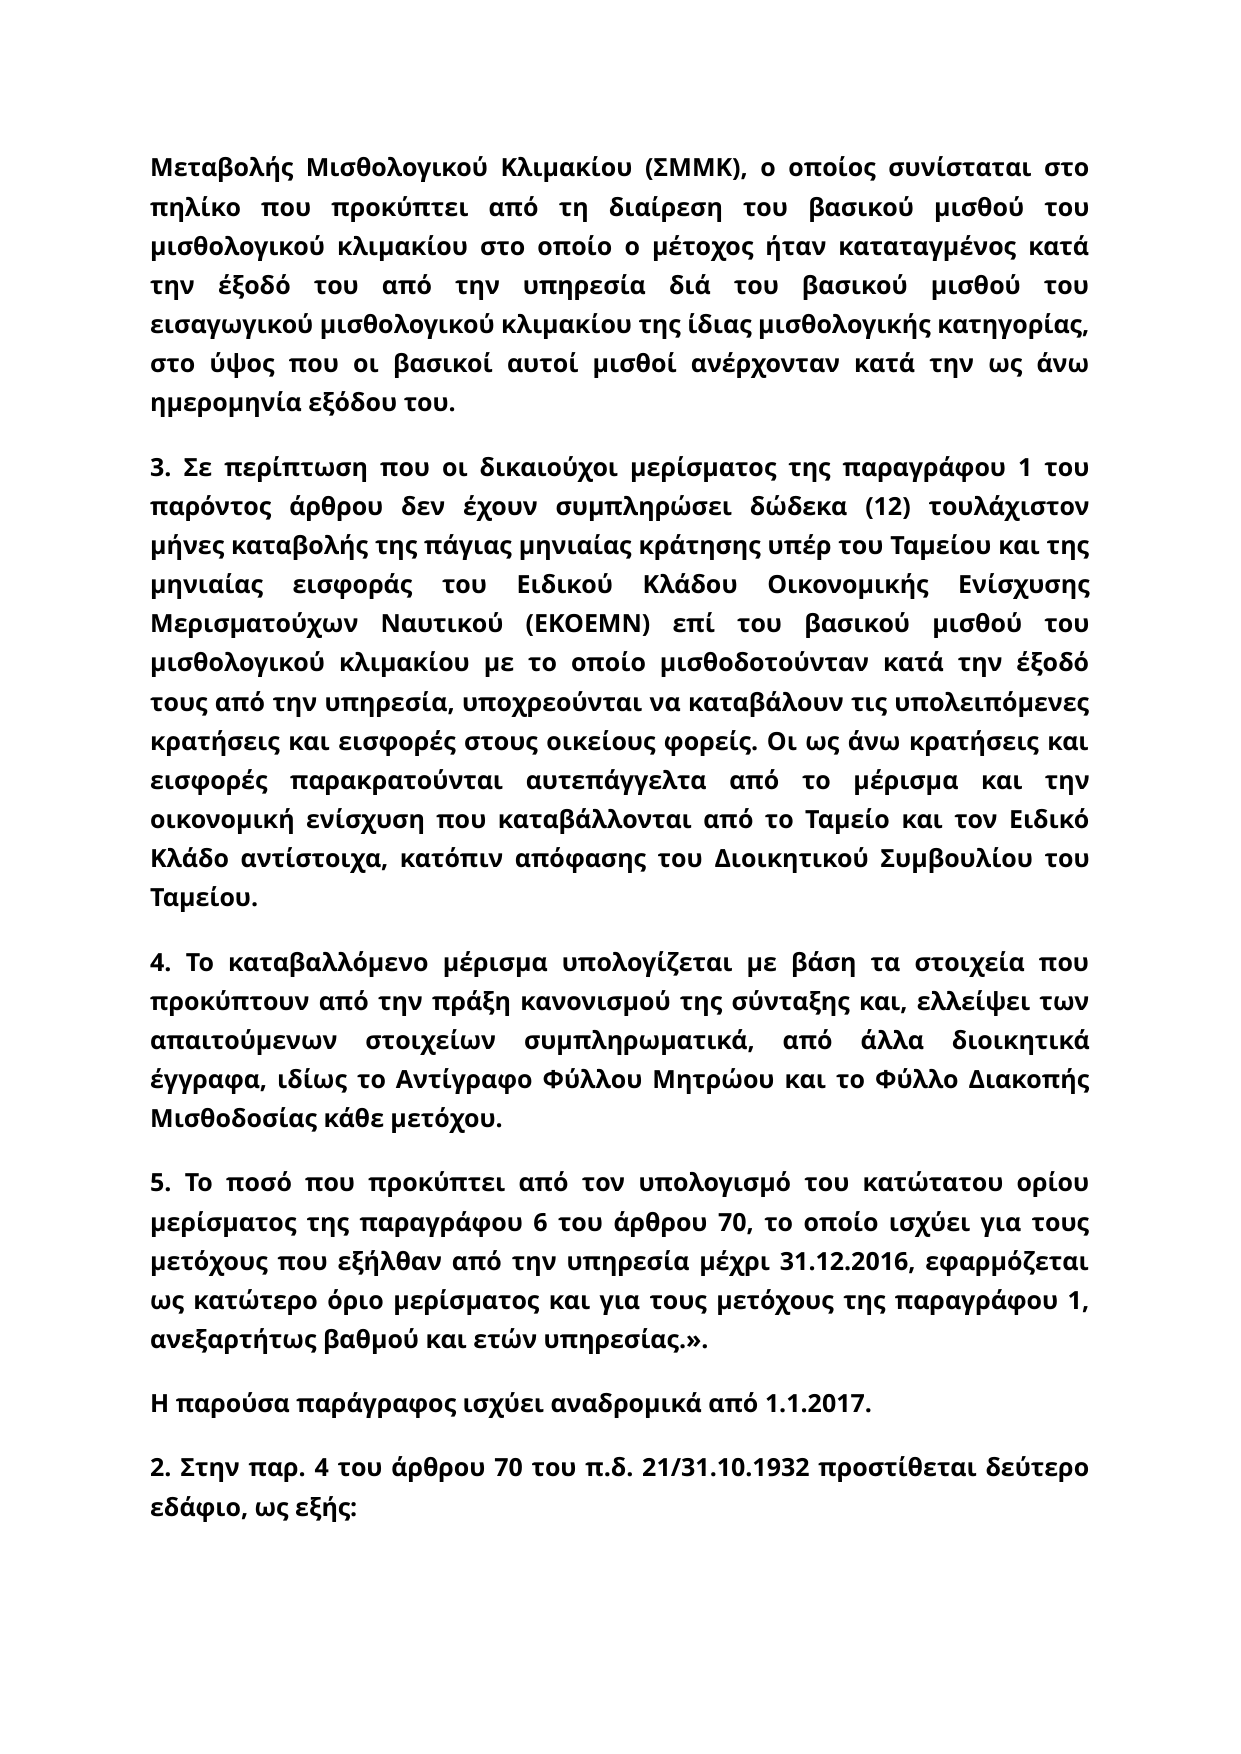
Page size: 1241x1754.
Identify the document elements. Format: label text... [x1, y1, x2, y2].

text 3. Σε περίπτωση που οι δικαιούχοι μερίσματος της παραγράφου 1 του παρόντος άρθρου δεν έχουν συμπληρώσει δώδεκα (12) τουλάχιστον μήνες καταβολής της πάγιας μηνιαίας κράτησης υπέρ του Ταμείου και της μηνιαίας εισφοράς του Ειδικού Κλάδου Οικονομικής Ενίσχυσης Μερισματούχων Ναυτικού (ΕΚΟΕΜΝ) επί του βασικού μισθού του μισθολογικού κλιμακίου με το οποίο μισθοδοτούνταν κατά την έξοδό τους από την υπηρεσία, υποχρεούνται να καταβάλουν τις υπολειπόμενες κρατήσεις και εισφορές στους οικείους φορείς. Οι ως άνω κρατήσεις και εισφορές παρακρατούνται αυτεπάγγελτα από το μέρισμα και την οικονομική ενίσχυση που καταβάλλονται από το Ταμείο και τον Ειδικό Κλάδο αντίστοιχα, κατόπιν απόφασης του Διοικητικού Συμβουλίου του Ταμείου. [150, 449, 1090, 914]
text 4. Το καταβαλλόμενο μέρισμα υπολογίζεται με βάση τα στοιχεία που προκύπτουν από την πράξη κανονισμού της σύνταξης και, ελλείψει των απαιτούμενων στοιχείων συμπληρωματικά, από άλλα διοικητικά έγγραφα, ιδίως το Αντίγραφο Φύλλου Μητρώου και το Φύλλο Διακοπής Μισθοδοσίας κάθε μετόχου. [150, 944, 1090, 1135]
text 2. Στην παρ. 4 του άρθρου 70 του π.δ. 21/31.10.1932 προστίθεται δεύτερο εδάφιο, ως εξής: [150, 1450, 1090, 1523]
text Μεταβολής Μισθολογικού Κλιμακίου (ΣΜΜΚ), ο οποίος συνίσταται στο πηλίκο που προκύπτει από τη διαίρεση του βασικού μισθού του μισθολογικού κλιμακίου στο οποίο ο μέτοχος ήταν καταταγμένος κατά την έξοδό του από την υπηρεσία διά του βασικού μισθού του εισαγωγικού μισθολογικού κλιμακίου της ίδιας μισθολογικής κατηγορίας, στο ύψος που οι βασικοί αυτοί μισθοί ανέρχονταν κατά την ως άνω ημερομηνία εξόδου του. [150, 150, 1090, 419]
text 5. Το ποσό που προκύπτει από τον υπολογισμό του κατώτατου ορίου μερίσματος της παραγράφου 6 του άρθρου 70, το οποίο ισχύει για τους μετόχους που εξήλθαν από την υπηρεσία μέχρι 31.12.2016, εφαρμόζεται ως κατώτερο όριο μερίσματος και για τους μετόχους της παραγράφου 1, ανεξαρτήτως βαθμού και ετών υπηρεσίας.». [150, 1165, 1090, 1356]
text Η παρούσα παράγραφος ισχύει αναδρομικά από 1.1.2017. [150, 1386, 1090, 1420]
